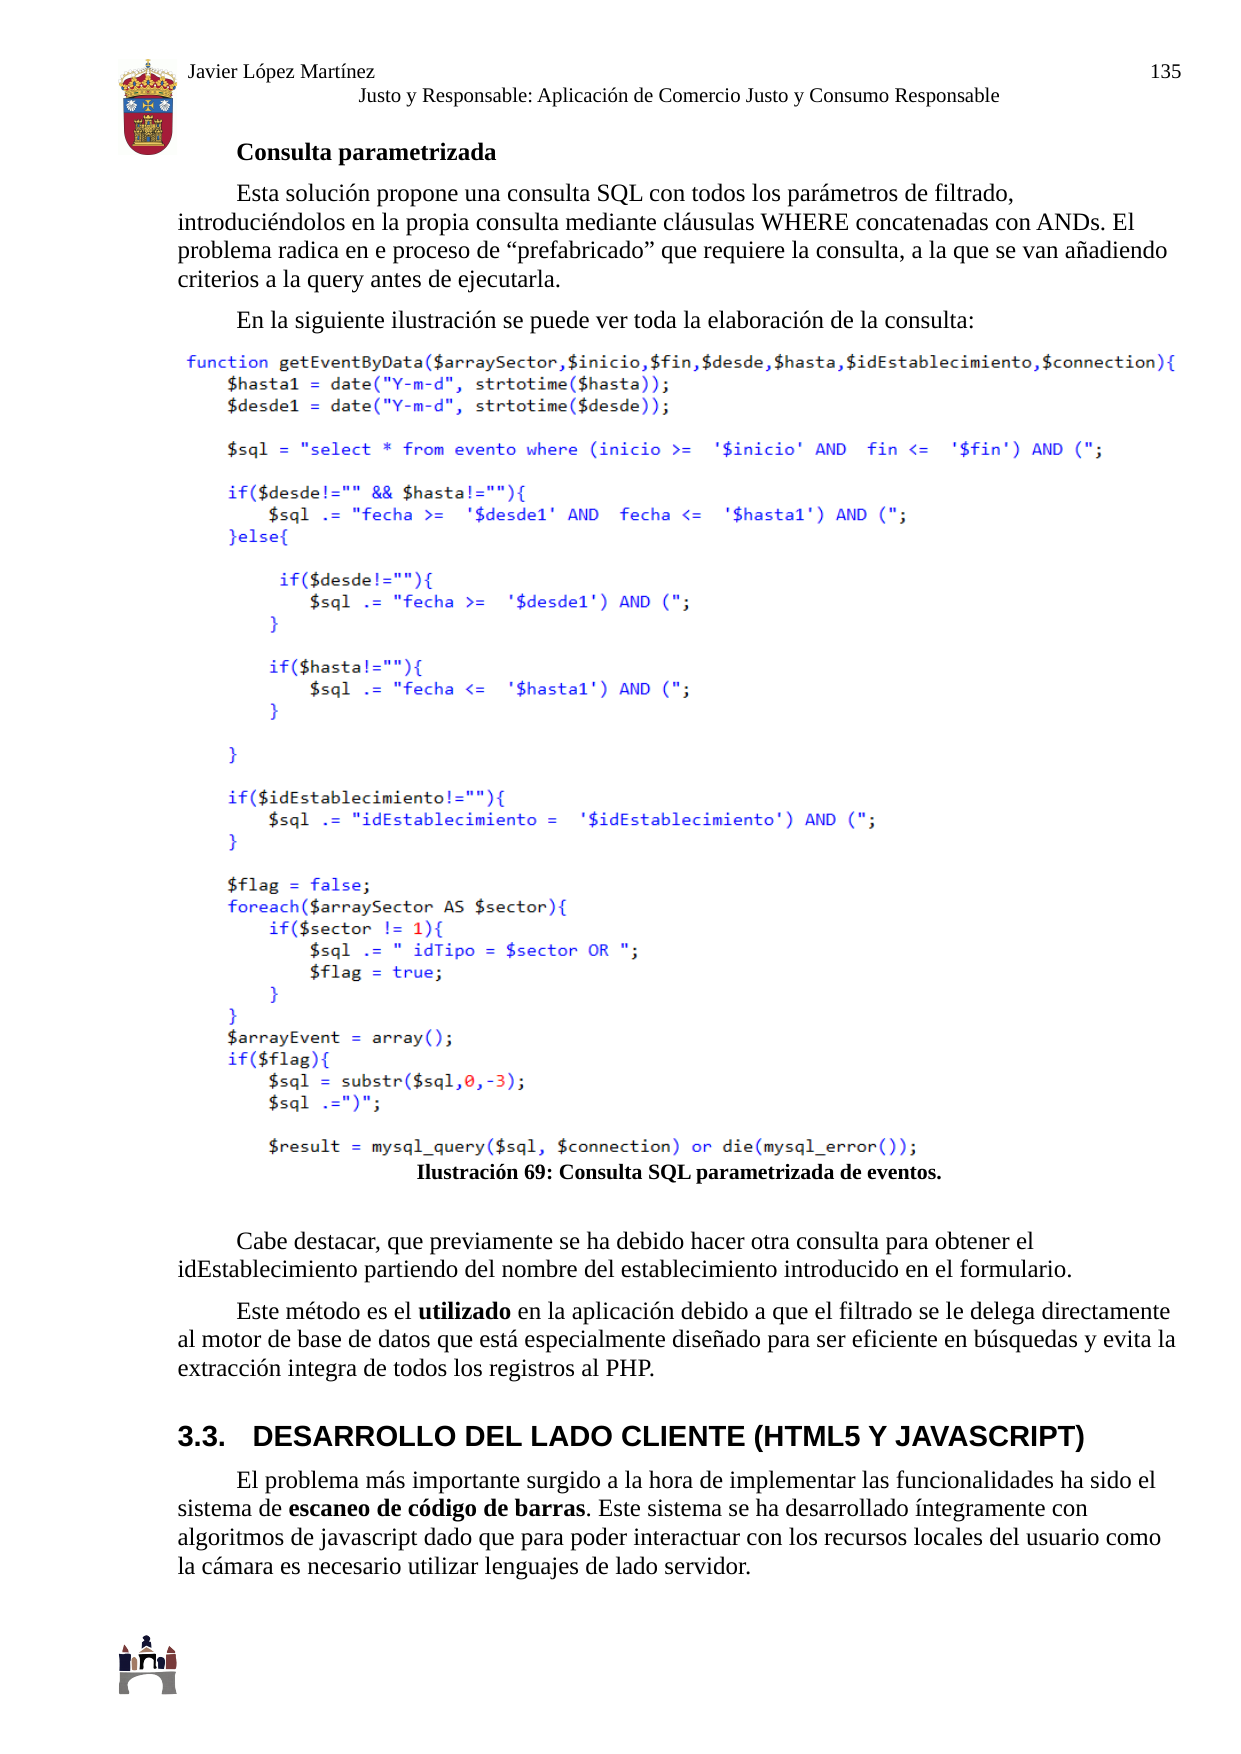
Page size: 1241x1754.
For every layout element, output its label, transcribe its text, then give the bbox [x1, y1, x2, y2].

picture [118, 1634, 178, 1695]
text Consulta parametrizada [177, 137, 1181, 165]
picture [177, 346, 1182, 1160]
text Este método es el utilizado en la aplicación debido a que el filtrado se le delega directamente al motor de base de datos que está especialmente diseñado para ser eficiente en búsquedas y evita la extracción integra de todos los registros al PHP. [177, 1296, 1181, 1382]
text Esta solución propone una consulta SQL con todos los parámetros de filtrado, introduciéndolos en la propia consulta mediante cláusulas WHERE concatenadas con ANDs. El problema radica en e proceso de “prefabricado” que requiere la consulta, a la que se van añadiendo criterios a la query antes de ejecutarla. [177, 178, 1181, 293]
text En la siguiente ilustración se puede ver toda la elaboración de la consulta: [177, 305, 1181, 334]
text Ilustración 69: Consulta SQL parametrizada de eventos. [177, 1160, 1181, 1184]
text Cabe destacar, que previamente se ha debido hacer otra consulta para obtener el idEstablecimiento partiendo del nombre del establecimiento introducido en el formulario. [177, 1226, 1181, 1283]
text El problema más importante surgido a la hora de implementar las funcionalidades ha sido el sistema de escaneo de código de barras. Este sistema se ha desarrollado íntegramente con algoritmos de javascript dado que para poder interactuar con los recursos locales del usuario como la cámara es necesario utilizar lenguajes de lado servidor. [177, 1465, 1181, 1580]
subtitle DESARROLLO DEL LADO CLIENTE (HTML5 Y JAVASCRIPT) [177, 1419, 1181, 1453]
picture [118, 59, 178, 155]
